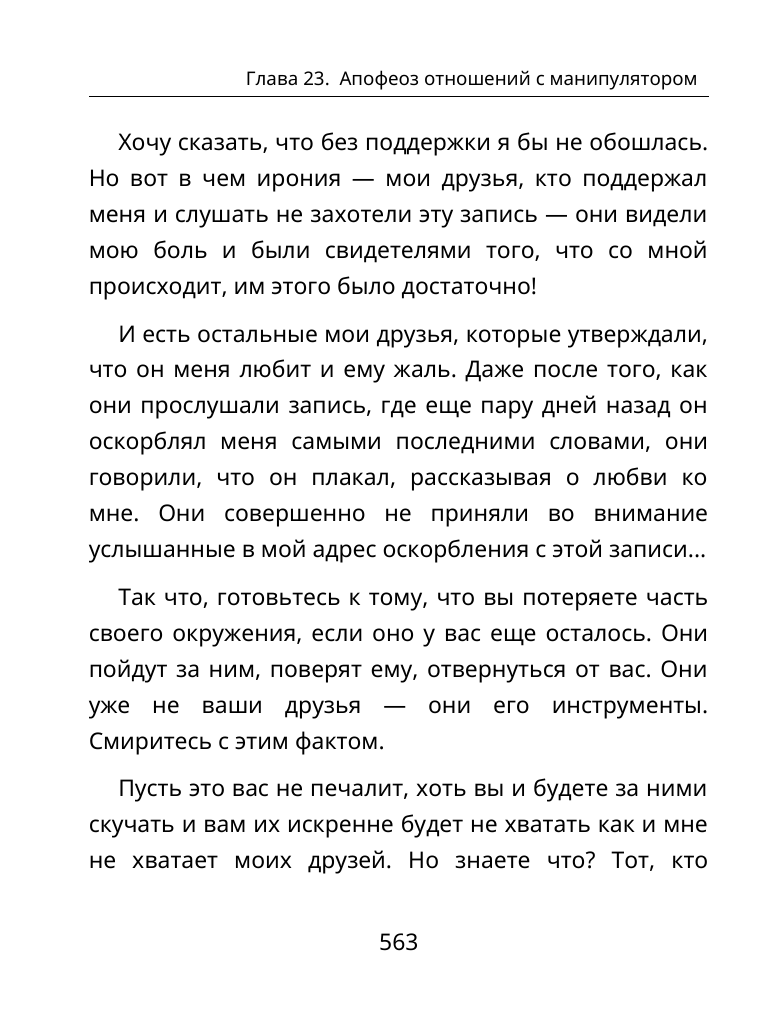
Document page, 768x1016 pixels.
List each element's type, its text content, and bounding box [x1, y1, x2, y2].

text И есть остальные мои друзья, которые утверждали, что он меня любит и ему жаль. Даже после того, как они прослушали запись, где еще пару дней назад он оскорблял меня самыми последними словами, они говорили, что он плакал, рассказывая о любви ко мне. Они совершенно не приняли во внимание услышанные в мой адрес оскорбления с этой записи... [88, 317, 709, 564]
text Хочу сказать, что без поддержки я бы не обошлась. Но вот в чем ирония — мои друзья, кто поддержал меня и слушать не захотели эту запись — они видели мою боль и были свидетелями того, что со мной происходит, им этого было достаточно! [88, 126, 709, 301]
text Так что, готовьтесь к тому, что вы потеряете часть своего окружения, если оно у вас еще осталось. Они пойдут за ним, поверят ему, отвернуться от вас. Они уже не ваши друзья — они его инструменты. Смиритесь с этим фактом. [88, 581, 709, 756]
text Пусть это вас не печалит, хоть вы и будете за ними скучать и вам их искренне будет не хватать как и мне не хватает моих друзей. Но знаете что? Тот, кто [88, 772, 709, 875]
